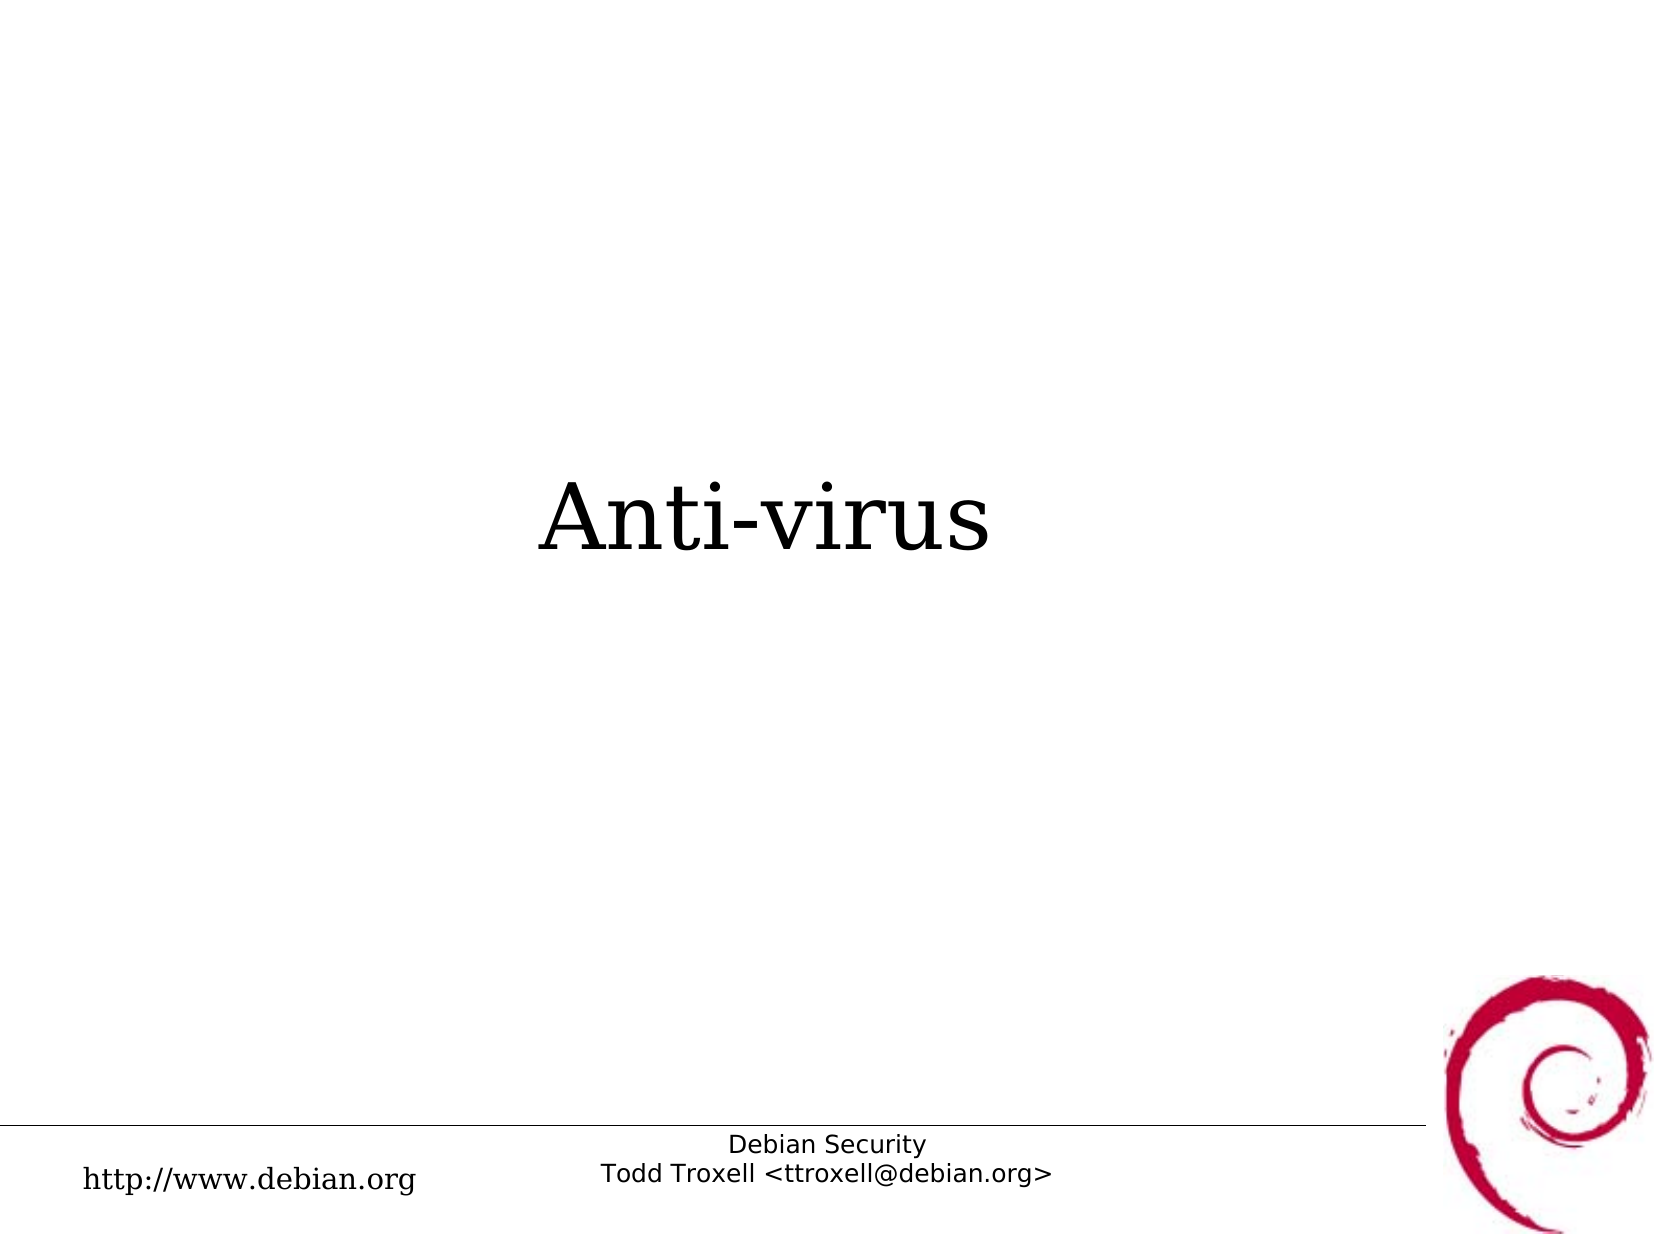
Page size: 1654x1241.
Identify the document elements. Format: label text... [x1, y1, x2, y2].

text_box Anti-virus [525, 457, 1238, 579]
picture [1443, 975, 1654, 1234]
